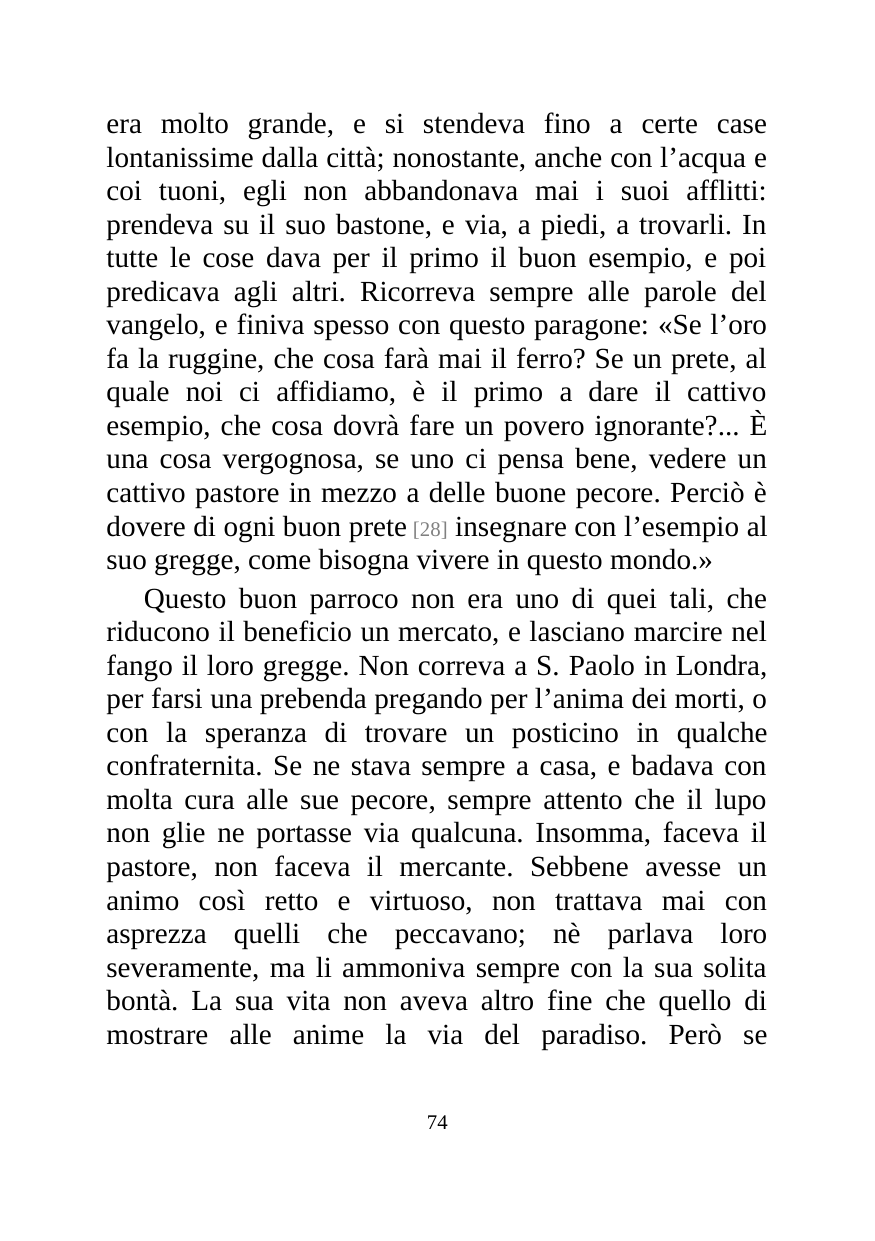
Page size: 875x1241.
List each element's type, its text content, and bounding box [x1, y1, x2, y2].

text era molto grande, e si stendeva fino a certe case lontanissime dalla città; nonostante, anche con l’acqua e coi tuoni, egli non abbandonava mai i suoi afflitti: prendeva su il suo bastone, e via, a piedi, a trovarli. In tutte le cose dava per il primo il buon esempio, e poi predicava agli altri. Ricorreva sempre alle parole del vangelo, e finiva spesso con questo paragone: «Se l’oro fa la ruggine, che cosa farà mai il ferro? Se un prete, al quale noi ci affidiamo, è il primo a dare il cattivo esempio, che cosa dovrà fare un povero ignorante?... È una cosa vergognosa, se uno ci pensa bene, vedere un cattivo pastore in mezzo a delle buone pecore. Perciò è dovere di ogni buon prete [28] insegnare con l’esempio al suo gregge, come bisogna vivere in questo mondo.» [106, 106, 768, 576]
text Questo buon parroco non era uno di quei tali, che riducono il beneficio un mercato, e lasciano marcire nel fango il loro gregge. Non correva a S. Paolo in Londra, per farsi una prebenda pregando per l’anima dei morti, o con la speranza di trovare un posticino in qualche confraternita. Se ne stava sempre a casa, e badava con molta cura alle sue pecore, sempre attento che il lupo non glie ne portasse via qualcuna. Insomma, faceva il pastore, non faceva il mercante. Sebbene avesse un animo così retto e virtuoso, non trattava mai con asprezza quelli che peccavano; nè parlava loro severamente, ma li ammoniva sempre con la sua solita bontà. La sua vita non aveva altro fine che quello di mostrare alle anime la via del paradiso. Però se [106, 581, 768, 1050]
